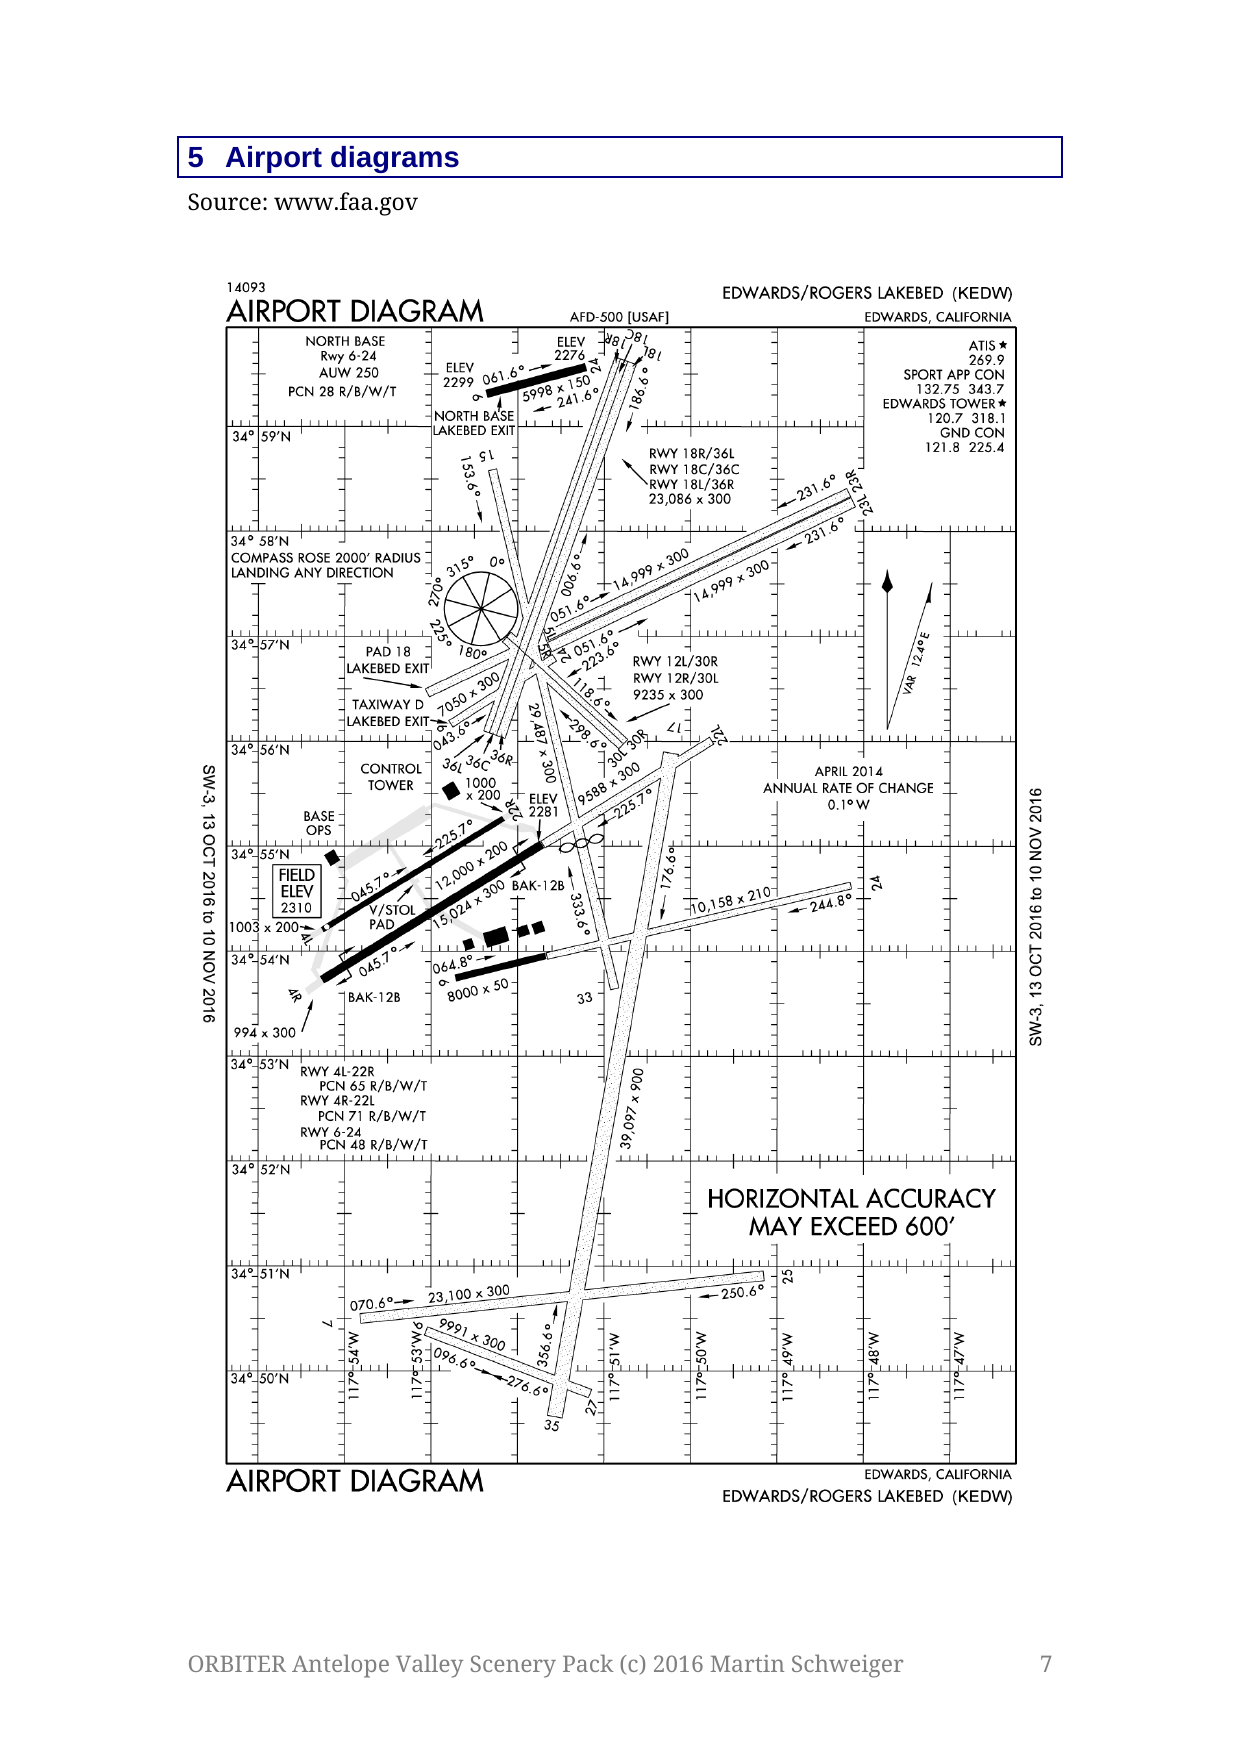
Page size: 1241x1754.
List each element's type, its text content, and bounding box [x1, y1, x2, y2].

picture [187, 229, 1053, 1559]
subtitle Airport diagrams [179, 138, 1061, 176]
text Source: www.faa.gov [187, 186, 1053, 217]
